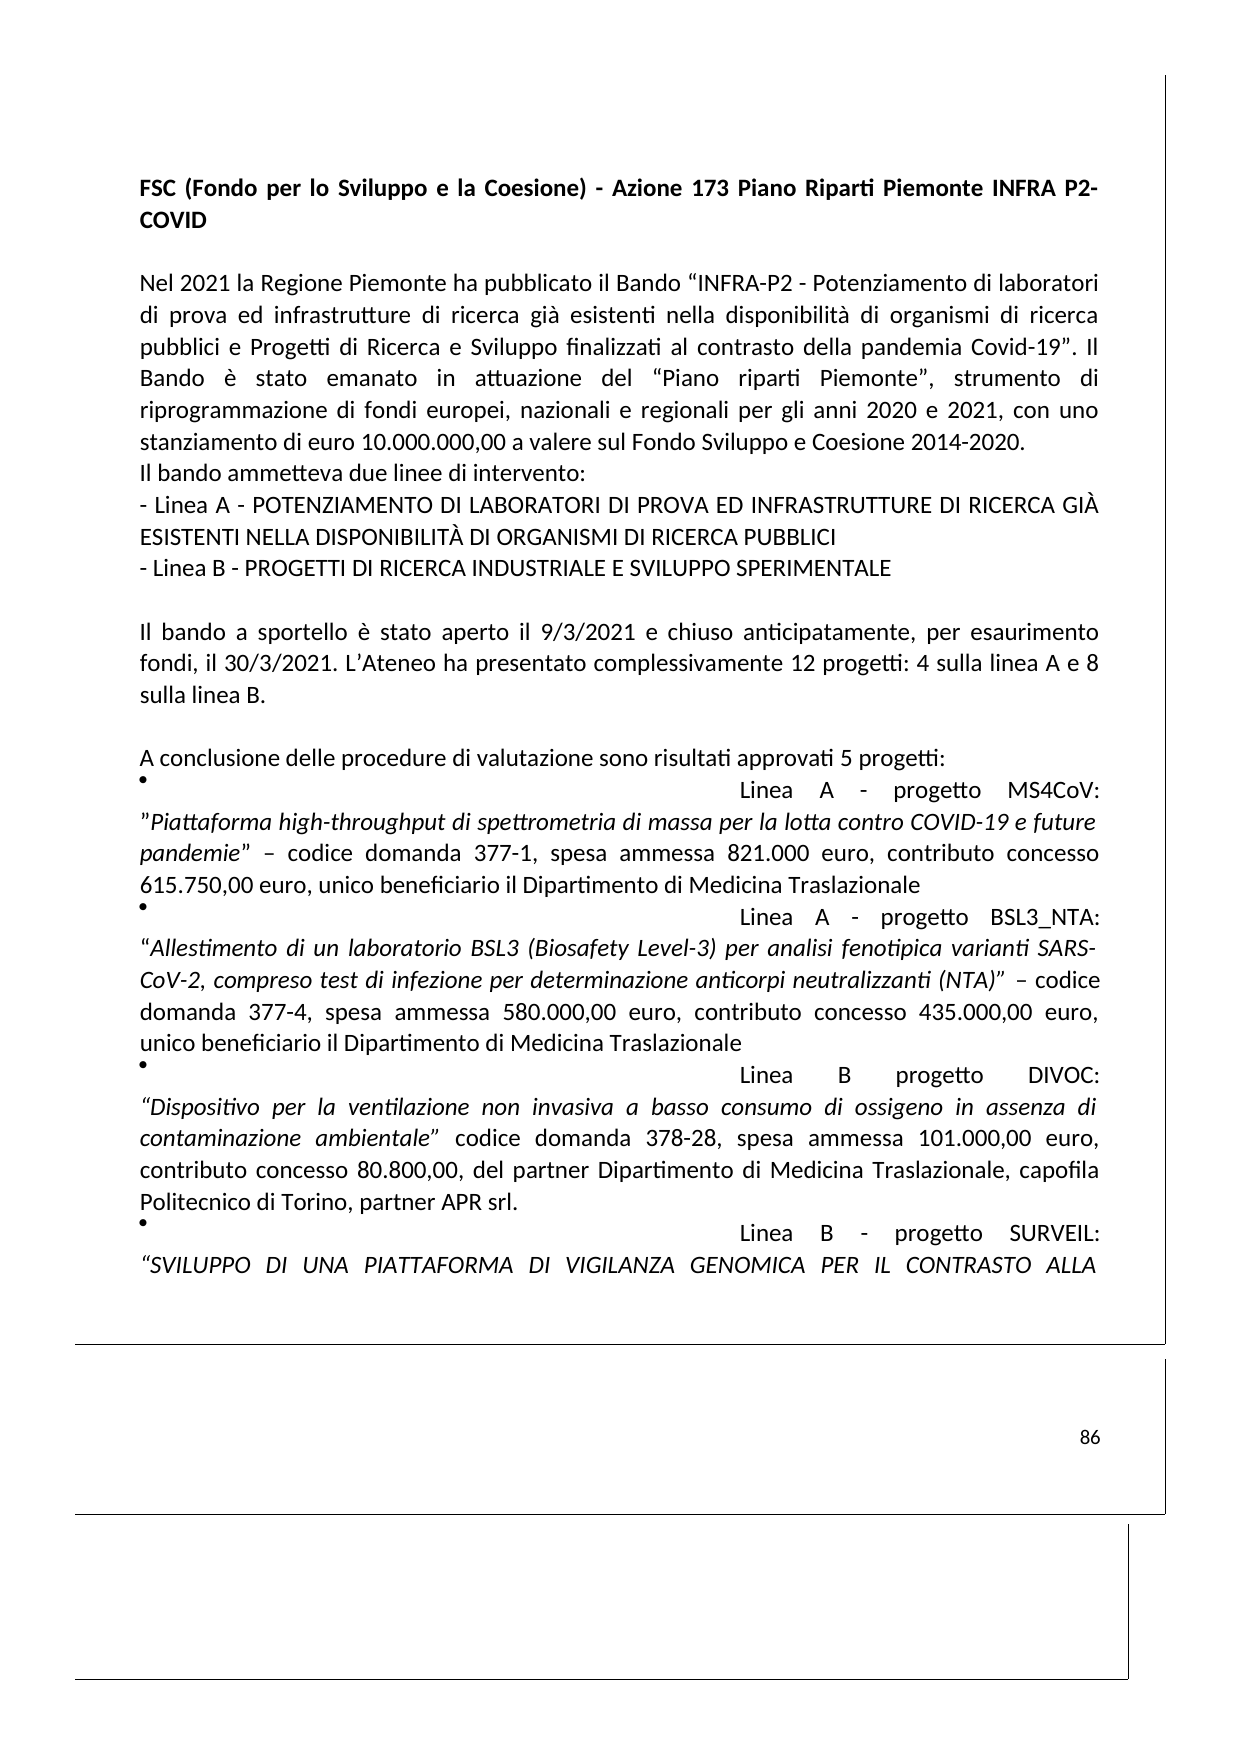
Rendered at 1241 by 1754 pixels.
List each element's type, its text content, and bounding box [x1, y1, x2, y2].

subtitle FSC (Fondo per lo Sviluppo e la Coesione) - Azione 173 Piano Riparti Piemonte INFRA P2- COVID [75, 171, 1165, 234]
list Linea B - progetto SURVEIL: “SVILUPPO DI UNA PIATTAFORMA DI VIGILANZA GENOMICA PER IL CONTRASTO ALLA [75, 1216, 1165, 1344]
list Linea A - progetto MS4CoV: ”Piattaforma high-throughput di spettrometria di massa per la lotta contro COVID-19 e future pandemie” – codice domanda 377-1, spesa ammessa 821.000 euro, contributo concesso 615.750,00 euro, unico beneficiario il Dipartimento di Medicina Traslazionale [75, 773, 1165, 899]
subtitle Il bando ammetteva due linee di intervento: [75, 456, 1165, 488]
list Linea B progetto DIVOC: “Dispositivo per la ventilazione non invasiva a basso consumo di ossigeno in assenza di contaminazione ambientale” codice domanda 378-28, spesa ammessa 101.000,00 euro, contributo concesso 80.800,00, del partner Dipartimento di Medicina Traslazionale, capofila Politecnico di Torino, partner APR srl. [75, 1058, 1165, 1216]
list Linea A - progetto BSL3_NTA: “Allestimento di un laboratorio BSL3 (Biosafety Level-3) per analisi fenotipica varianti SARS-CoV-2, compreso test di infezione per determinazione anticorpi neutralizzanti (NTA)” – codice domanda 377-4, spesa ammessa 580.000,00 euro, contributo concesso 435.000,00 euro, unico beneficiario il Dipartimento di Medicina Traslazionale [75, 899, 1165, 1058]
subtitle Nel 2021 la Regione Piemonte ha pubblicato il Bando “INFRA-P2 - Potenziamento di laboratori di prova ed infrastrutture di ricerca già esistenti nella disponibilità di organismi di ricerca pubblici e Progetti di Ricerca e Sviluppo finalizzati al contrasto della pandemia Covid-19”. Il Bando è stato emanato in attuazione del “Piano riparti Piemonte”, strumento di riprogrammazione di fondi europei, nazionali e regionali per gli anni 2020 e 2021, con uno stanziamento di euro 10.000.000,00 a valere sul Fondo Sviluppo e Coesione 2014-2020. [75, 266, 1165, 456]
subtitle - Linea B - PROGETTI DI RICERCA INDUSTRIALE E SVILUPPO SPERIMENTALE [75, 551, 1165, 583]
subtitle - Linea A - POTENZIAMENTO DI LABORATORI DI PROVA ED INFRASTRUTTURE DI RICERCA GIÀ ESISTENTI NELLA DISPONIBILITÀ DI ORGANISMI DI RICERCA PUBBLICI [75, 488, 1165, 551]
subtitle Il bando a sportello è stato aperto il 9/3/2021 e chiuso anticipatamente, per esaurimento fondi, il 30/3/2021. L’Ateneo ha presentato complessivamente 12 progetti: 4 sulla linea A e 8 sulla linea B. [75, 614, 1165, 709]
subtitle A conclusione delle procedure di valutazione sono risultati approvati 5 progetti: [75, 741, 1165, 773]
